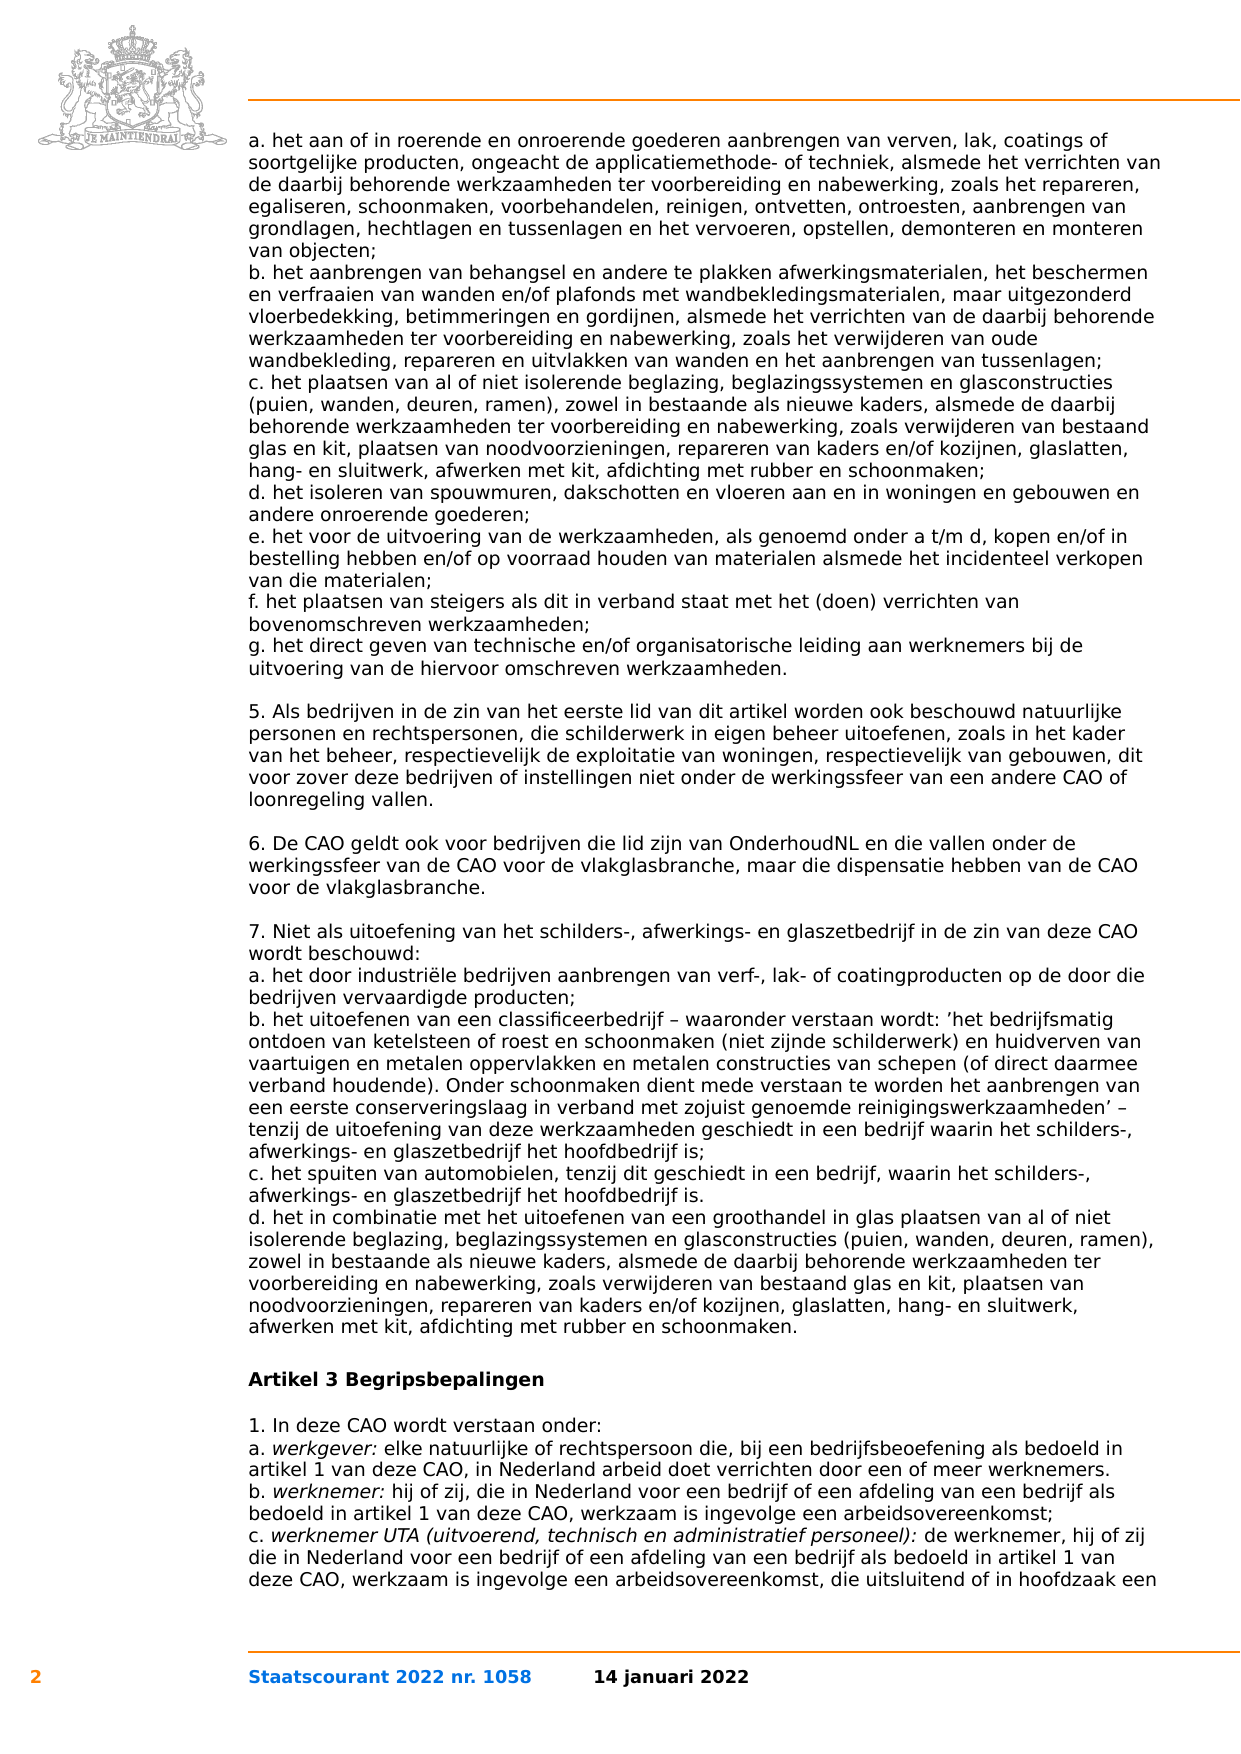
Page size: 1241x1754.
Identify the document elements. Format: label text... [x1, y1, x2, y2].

text b. werknemer: hij of zij, die in Nederland voor een bedrijf of een afdeling van een bedrijf als bedoeld in artikel 1 van deze CAO, werkzaam is ingevolge een arbeidsovereenkomst; [248, 1481, 1163, 1525]
text 1. In deze CAO wordt verstaan onder: [248, 1415, 1163, 1437]
text c. werknemer UTA (uitvoerend, technisch en administratief personeel): de werknemer, hij of zij die in Nederland voor een bedrijf of een afdeling van een bedrijf als bedoeld in artikel 1 van deze CAO, werkzaam is ingevolge een arbeidsovereenkomst, die uitsluitend of in hoofdzaak een [248, 1525, 1163, 1591]
text c. het spuiten van automobielen, tenzij dit geschiedt in een bedrijf, waarin het schilders-, afwerkings- en glaszetbedrijf het hoofdbedrijf is. [248, 1163, 1163, 1207]
text a. het aan of in roerende en onroerende goederen aanbrengen van verven, lak, coatings of soortgelijke producten, ongeacht de applicatiemethode- of techniek, alsmede het verrichten van de daarbij behorende werkzaamheden ter voorbereiding en nabewerking, zoals het repareren, egaliseren, schoonmaken, voorbehandelen, reinigen, ontvetten, ontroesten, aanbrengen van grondlagen, hechtlagen en tussenlagen en het vervoeren, opstellen, demonteren en monteren van objecten; [248, 130, 1163, 262]
text g. het direct geven van technische en/of organisatorische leiding aan werknemers bij de uitvoering van de hiervoor omschreven werkzaamheden. [248, 635, 1163, 679]
text 6. De CAO geldt ook voor bedrijven die lid zijn van OnderhoudNL en die vallen onder de werkingssfeer van de CAO voor de vlakglasbranche, maar die dispensatie hebben van de CAO voor de vlakglasbranche. [248, 833, 1163, 899]
text d. het isoleren van spouwmuren, dakschotten en vloeren aan en in woningen en gebouwen en andere onroerende goederen; [248, 482, 1163, 526]
text b. het aanbrengen van behangsel en andere te plakken afwerkingsmaterialen, het beschermen en verfraaien van wanden en/of plafonds met wandbekledingsmaterialen, maar uitgezonderd vloerbedekking, betimmeringen en gordijnen, alsmede het verrichten van de daarbij behorende werkzaamheden ter voorbereiding en nabewerking, zoals het verwijderen van oude wandbekleding, repareren en uitvlakken van wanden en het aanbrengen van tussenlagen; [248, 262, 1163, 372]
subtitle Artikel 3 Begripsbepalingen [248, 1368, 1163, 1390]
text a. het door industriële bedrijven aanbrengen van verf-, lak- of coatingproducten op de door die bedrijven vervaardigde producten; [248, 965, 1163, 1009]
text e. het voor de uitvoering van de werkzaamheden, als genoemd onder a t/m d, kopen en/of in bestelling hebben en/of op voorraad houden van materialen alsmede het incidenteel verkopen van die materialen; [248, 526, 1163, 591]
picture [38, 25, 227, 150]
text b. het uitoefenen van een classificeerbedrijf – waaronder verstaan wordt: ’het bedrijfsmatig ontdoen van ketelsteen of roest en schoonmaken (niet zijnde schilderwerk) en huidverven van vaartuigen en metalen oppervlakken en metalen constructies van schepen (of direct daarmee verband houdende). Onder schoonmaken dient mede verstaan te worden het aanbrengen van een eerste conserveringslaag in verband met zojuist genoemde reinigingswerkzaamheden’ – tenzij de uitoefening van deze werkzaamheden geschiedt in een bedrijf waarin het schilders-, afwerkings- en glaszetbedrijf het hoofdbedrijf is; [248, 1009, 1163, 1163]
text d. het in combinatie met het uitoefenen van een groothandel in glas plaatsen van al of niet isolerende beglazing, beglazingssystemen en glasconstructies (puien, wanden, deuren, ramen), zowel in bestaande als nieuwe kaders, alsmede de daarbij behorende werkzaamheden ter voorbereiding en nabewerking, zoals verwijderen van bestaand glas en kit, plaatsen van noodvoorzieningen, repareren van kaders en/of kozijnen, glaslatten, hang- en sluitwerk, afwerken met kit, afdichting met rubber en schoonmaken. [248, 1207, 1163, 1338]
text a. werkgever: elke natuurlijke of rechtspersoon die, bij een bedrijfsbeoefening als bedoeld in artikel 1 van deze CAO, in Nederland arbeid doet verrichten door een of meer werknemers. [248, 1437, 1163, 1481]
text c. het plaatsen van al of niet isolerende beglazing, beglazingssystemen en glasconstructies (puien, wanden, deuren, ramen), zowel in bestaande als nieuwe kaders, alsmede de daarbij behorende werkzaamheden ter voorbereiding en nabewerking, zoals verwijderen van bestaand glas en kit, plaatsen van noodvoorzieningen, repareren van kaders en/of kozijnen, glaslatten, hang- en sluitwerk, afwerken met kit, afdichting met rubber en schoonmaken; [248, 372, 1163, 482]
text 7. Niet als uitoefening van het schilders-, afwerkings- en glaszetbedrijf in de zin van deze CAO wordt beschouwd: [248, 921, 1163, 965]
text f. het plaatsen van steigers als dit in verband staat met het (doen) verrichten van bovenomschreven werkzaamheden; [248, 591, 1163, 635]
text 5. Als bedrijven in de zin van het eerste lid van dit artikel worden ook beschouwd natuurlijke personen en rechtspersonen, die schilderwerk in eigen beheer uitoefenen, zoals in het kader van het beheer, respectievelijk de exploitatie van woningen, respectievelijk van gebouwen, dit voor zover deze bedrijven of instellingen niet onder de werkingssfeer van een andere CAO of loonregeling vallen. [248, 701, 1163, 811]
